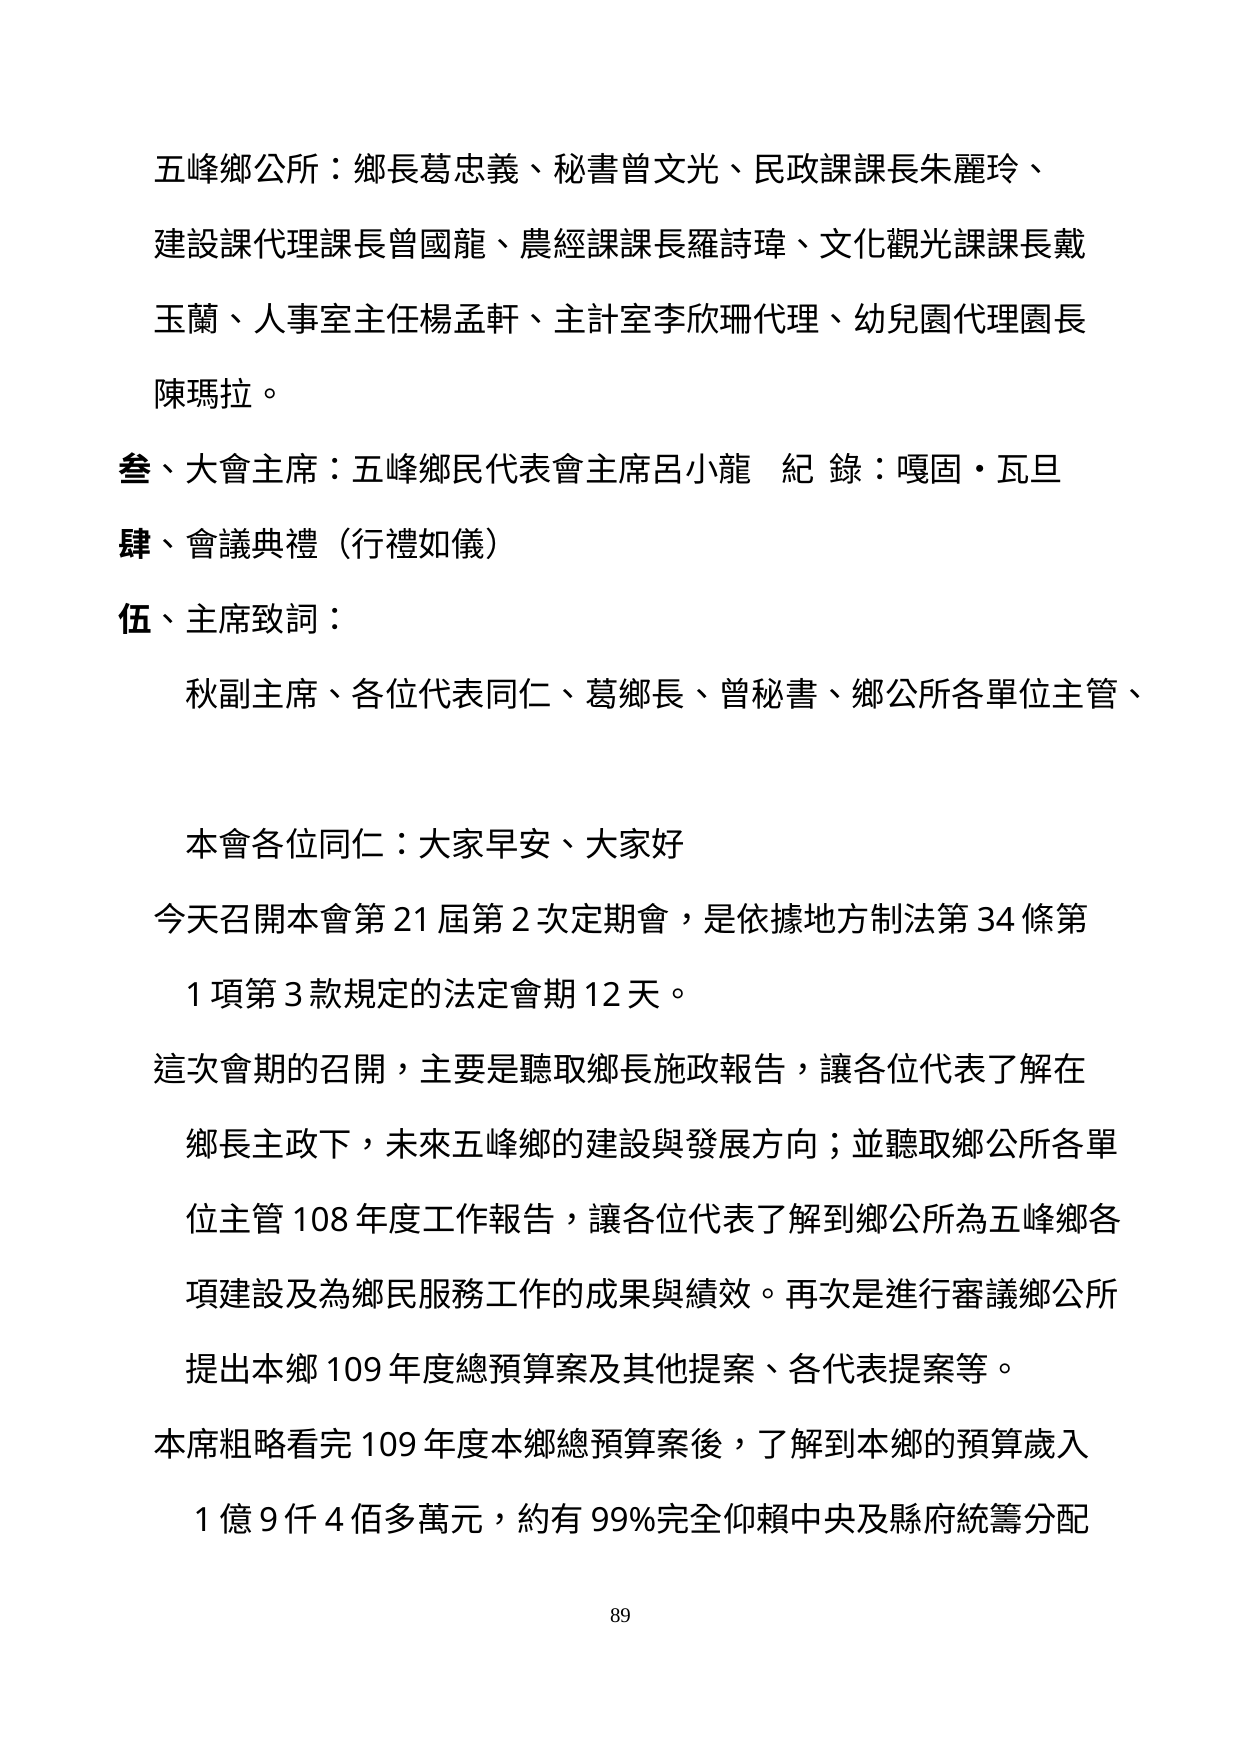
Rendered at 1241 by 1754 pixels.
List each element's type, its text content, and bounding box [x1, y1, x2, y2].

text 本席粗略看完109年度本鄉總預算案後，了解到本鄉的預算歲入 [118, 1404, 1122, 1479]
text 位主管108年度工作報告，讓各位代表了解到鄉公所為五峰鄉各 [118, 1179, 1122, 1254]
text 本會各位同仁：大家早安、大家好 [118, 804, 1122, 879]
text 五峰鄉公所：鄉長葛忠義、秘書曾文光、民政課課長朱麗玲、 [118, 129, 1122, 204]
text 1億9仟4佰多萬元，約有99%完全仰賴中央及縣府統籌分配 [193, 1479, 1122, 1554]
text 肆、會議典禮（行禮如儀） [118, 504, 1122, 579]
text 秋副主席、各位代表同仁、葛鄉長、曾秘書、鄉公所各單位主管、 [118, 654, 1122, 804]
text 玉蘭、人事室主任楊孟軒、主計室李欣珊代理、幼兒園代理園長 [118, 279, 1122, 354]
text 建設課代理課長曾國龍、農經課課長羅詩瑋、文化觀光課課長戴 [118, 204, 1122, 279]
text 項建設及為鄉民服務工作的成果與績效。再次是進行審議鄉公所 [118, 1254, 1122, 1329]
text 叁、大會主席：五峰鄉民代表會主席呂小龍 紀 錄：嘎固‧瓦旦 [118, 429, 1122, 504]
text 陳瑪拉。 [118, 354, 1122, 429]
text 鄉長主政下，未來五峰鄉的建設與發展方向；並聽取鄉公所各單 [118, 1104, 1122, 1179]
text 伍、主席致詞： [118, 579, 1122, 654]
text 1項第3款規定的法定會期12天。 [118, 954, 1122, 1029]
text 這次會期的召開，主要是聽取鄉長施政報告，讓各位代表了解在 [118, 1029, 1122, 1104]
text 提出本鄉109年度總預算案及其他提案、各代表提案等。 [118, 1329, 1122, 1404]
text 今天召開本會第21屆第2次定期會，是依據地方制法第34條第 [118, 879, 1122, 954]
